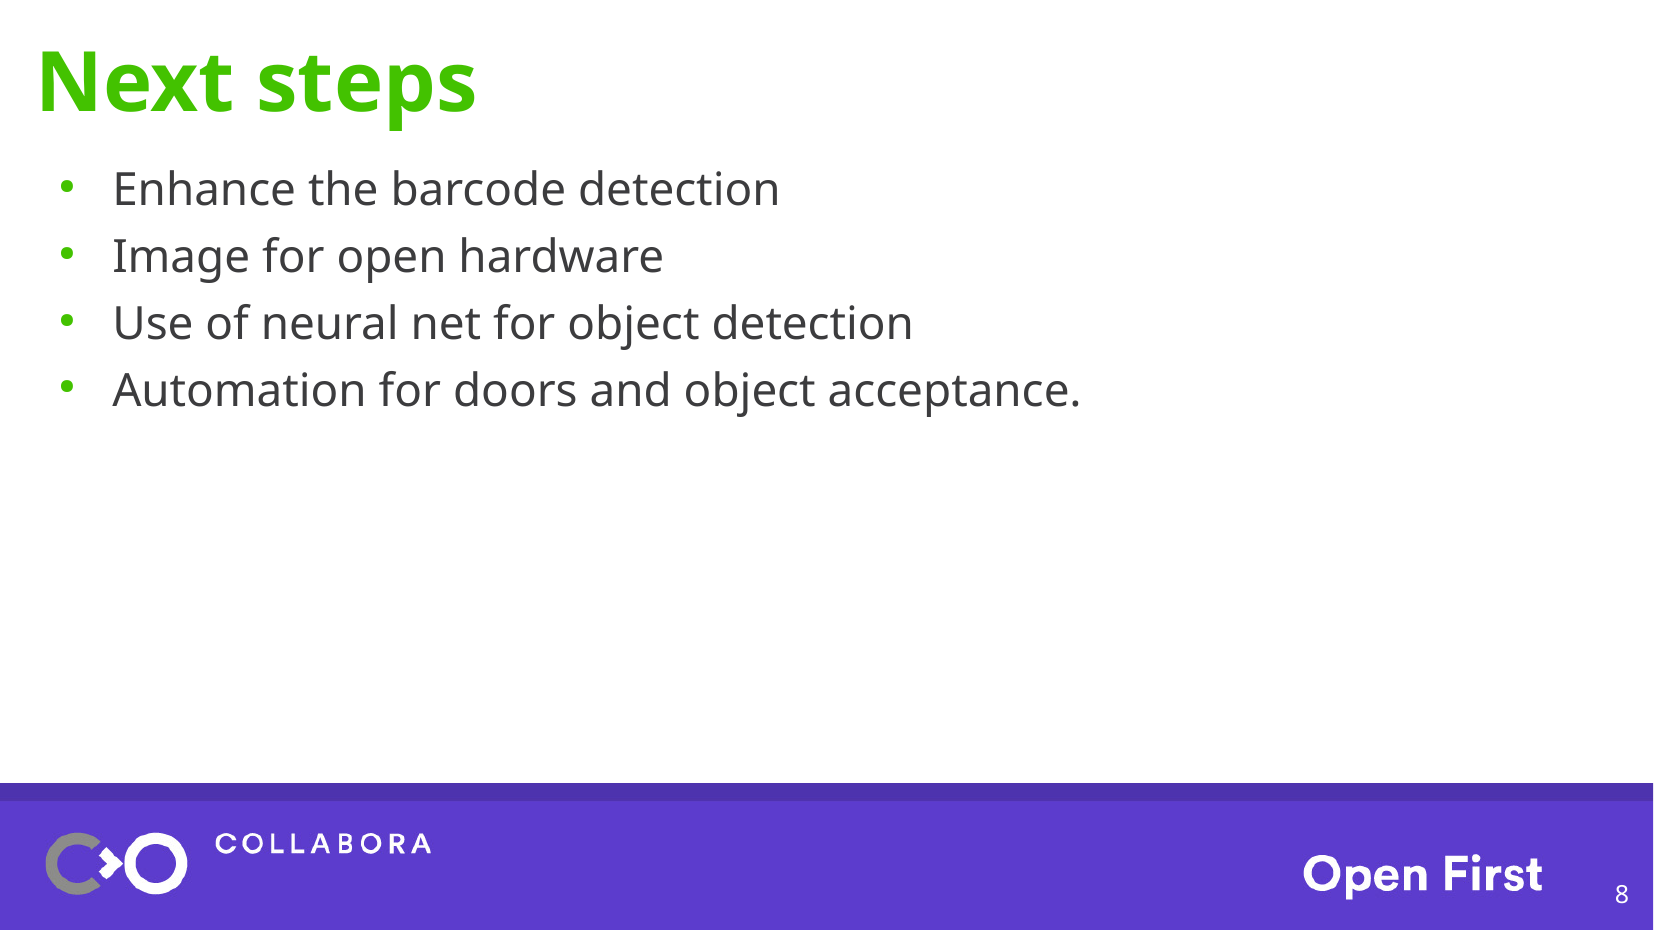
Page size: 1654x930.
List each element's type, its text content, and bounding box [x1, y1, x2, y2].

title Next steps [35, 28, 1608, 143]
picture [0, 0, 1654, 930]
list Enhance the barcode detection Image for open hardware Use of neural net for object detection Automation for doors and object acceptance. [41, 160, 1613, 804]
